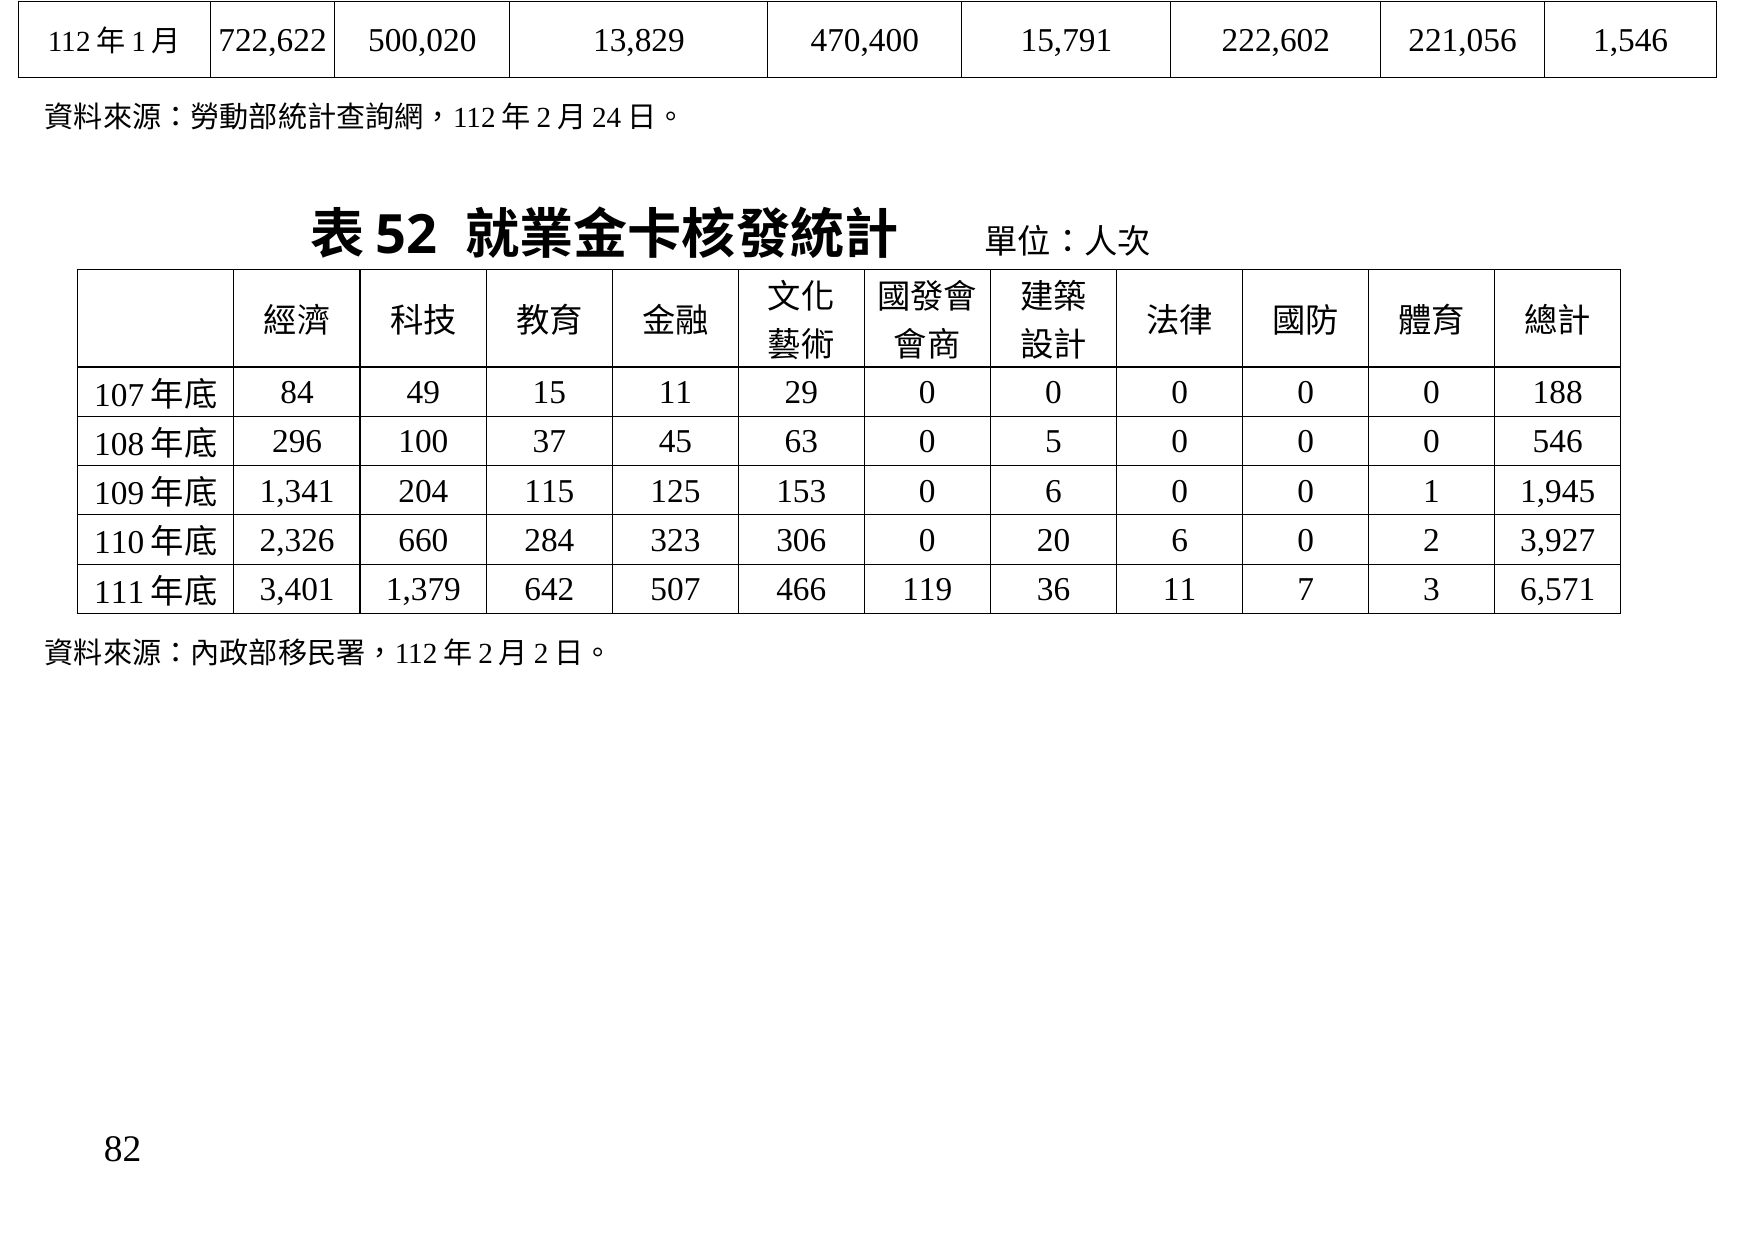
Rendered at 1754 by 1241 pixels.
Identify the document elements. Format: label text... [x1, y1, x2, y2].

table_cell 284 [487, 515, 612, 563]
table_header 科技 [361, 270, 486, 366]
table_cell 110年底 [78, 515, 233, 563]
table_cell 100 [361, 417, 486, 465]
table_cell 20 [991, 515, 1116, 563]
table_cell 153 [739, 466, 864, 514]
table_cell 1,945 [1495, 466, 1620, 514]
table_cell 119 [865, 565, 990, 613]
table_cell 37 [487, 417, 612, 465]
table_cell 1,379 [361, 565, 486, 613]
table_cell 296 [234, 417, 359, 465]
table_cell 15 [487, 368, 612, 416]
table_cell 642 [487, 565, 612, 613]
table_cell 11 [613, 368, 738, 416]
table_cell 109年底 [78, 466, 233, 514]
table_cell 112年1月 [19, 2, 210, 77]
table_cell 2,326 [234, 515, 359, 563]
table_cell 204 [361, 466, 486, 514]
table_cell 0 [865, 466, 990, 514]
text 資料來源：勞動部統計查詢網，112年2月24日。 [44, 78, 1639, 153]
table_cell 115 [487, 466, 612, 514]
table_cell 0 [865, 417, 990, 465]
table_cell 546 [1495, 417, 1620, 465]
table_cell 6 [1117, 515, 1242, 563]
table_cell 306 [739, 515, 864, 563]
table_cell 0 [991, 368, 1116, 416]
table_cell 15,791 [962, 2, 1170, 77]
table_cell 108年底 [78, 417, 233, 465]
table_cell 1,341 [234, 466, 359, 514]
table_cell 3 [1369, 565, 1494, 613]
table_header 文化 藝術 [739, 270, 864, 366]
table_cell 507 [613, 565, 738, 613]
table_cell 3,401 [234, 565, 359, 613]
table_cell 0 [1117, 417, 1242, 465]
table_header 教育 [487, 270, 612, 366]
table_cell 5 [991, 417, 1116, 465]
table_cell 36 [991, 565, 1116, 613]
table_cell 188 [1495, 368, 1620, 416]
table_cell 6,571 [1495, 565, 1620, 613]
table_header 金融 [613, 270, 738, 366]
table_cell 0 [1369, 417, 1494, 465]
table_cell 660 [361, 515, 486, 563]
table_cell 500,020 [335, 2, 509, 77]
table_cell 0 [1243, 466, 1368, 514]
table_header 建築 設計 [991, 270, 1116, 366]
table_cell 107年底 [78, 368, 233, 416]
table_header 經濟 [234, 270, 359, 366]
table_cell 466 [739, 565, 864, 613]
table_cell 470,400 [768, 2, 961, 77]
table_cell 0 [1243, 368, 1368, 416]
table_cell 222,602 [1171, 2, 1380, 77]
table_cell 2 [1369, 515, 1494, 563]
table_cell 6 [991, 466, 1116, 514]
text 表52 就業金卡核發統計 單位：人次 [103, 190, 1639, 269]
table_cell 63 [739, 417, 864, 465]
table_cell 29 [739, 368, 864, 416]
table_cell 0 [865, 515, 990, 563]
table_header 總計 [1495, 270, 1620, 366]
table_header 國防 [1243, 270, 1368, 366]
table_cell 0 [1117, 466, 1242, 514]
table_header 法律 [1117, 270, 1242, 366]
table_cell 45 [613, 417, 738, 465]
table_cell 7 [1243, 565, 1368, 613]
text 資料來源：內政部移民署，112年2月2日。 [44, 614, 1639, 689]
table_cell 49 [361, 368, 486, 416]
table_cell 0 [865, 368, 990, 416]
table_cell 125 [613, 466, 738, 514]
table_header 體育 [1369, 270, 1494, 366]
table_cell 0 [1243, 417, 1368, 465]
table_cell 323 [613, 515, 738, 563]
table_cell 0 [1369, 368, 1494, 416]
table_header [78, 270, 233, 366]
table_header 國發會會商 [865, 270, 990, 366]
table_cell 0 [1117, 368, 1242, 416]
table_cell 722,622 [211, 2, 334, 77]
table_cell 84 [234, 368, 359, 416]
table_cell 111年底 [78, 565, 233, 613]
table_cell 11 [1117, 565, 1242, 613]
table_cell 0 [1243, 515, 1368, 563]
table_cell 1 [1369, 466, 1494, 514]
table_cell 221,056 [1381, 2, 1544, 77]
table_cell 1,546 [1545, 2, 1716, 77]
table_cell 3,927 [1495, 515, 1620, 563]
table_cell 13,829 [510, 2, 767, 77]
